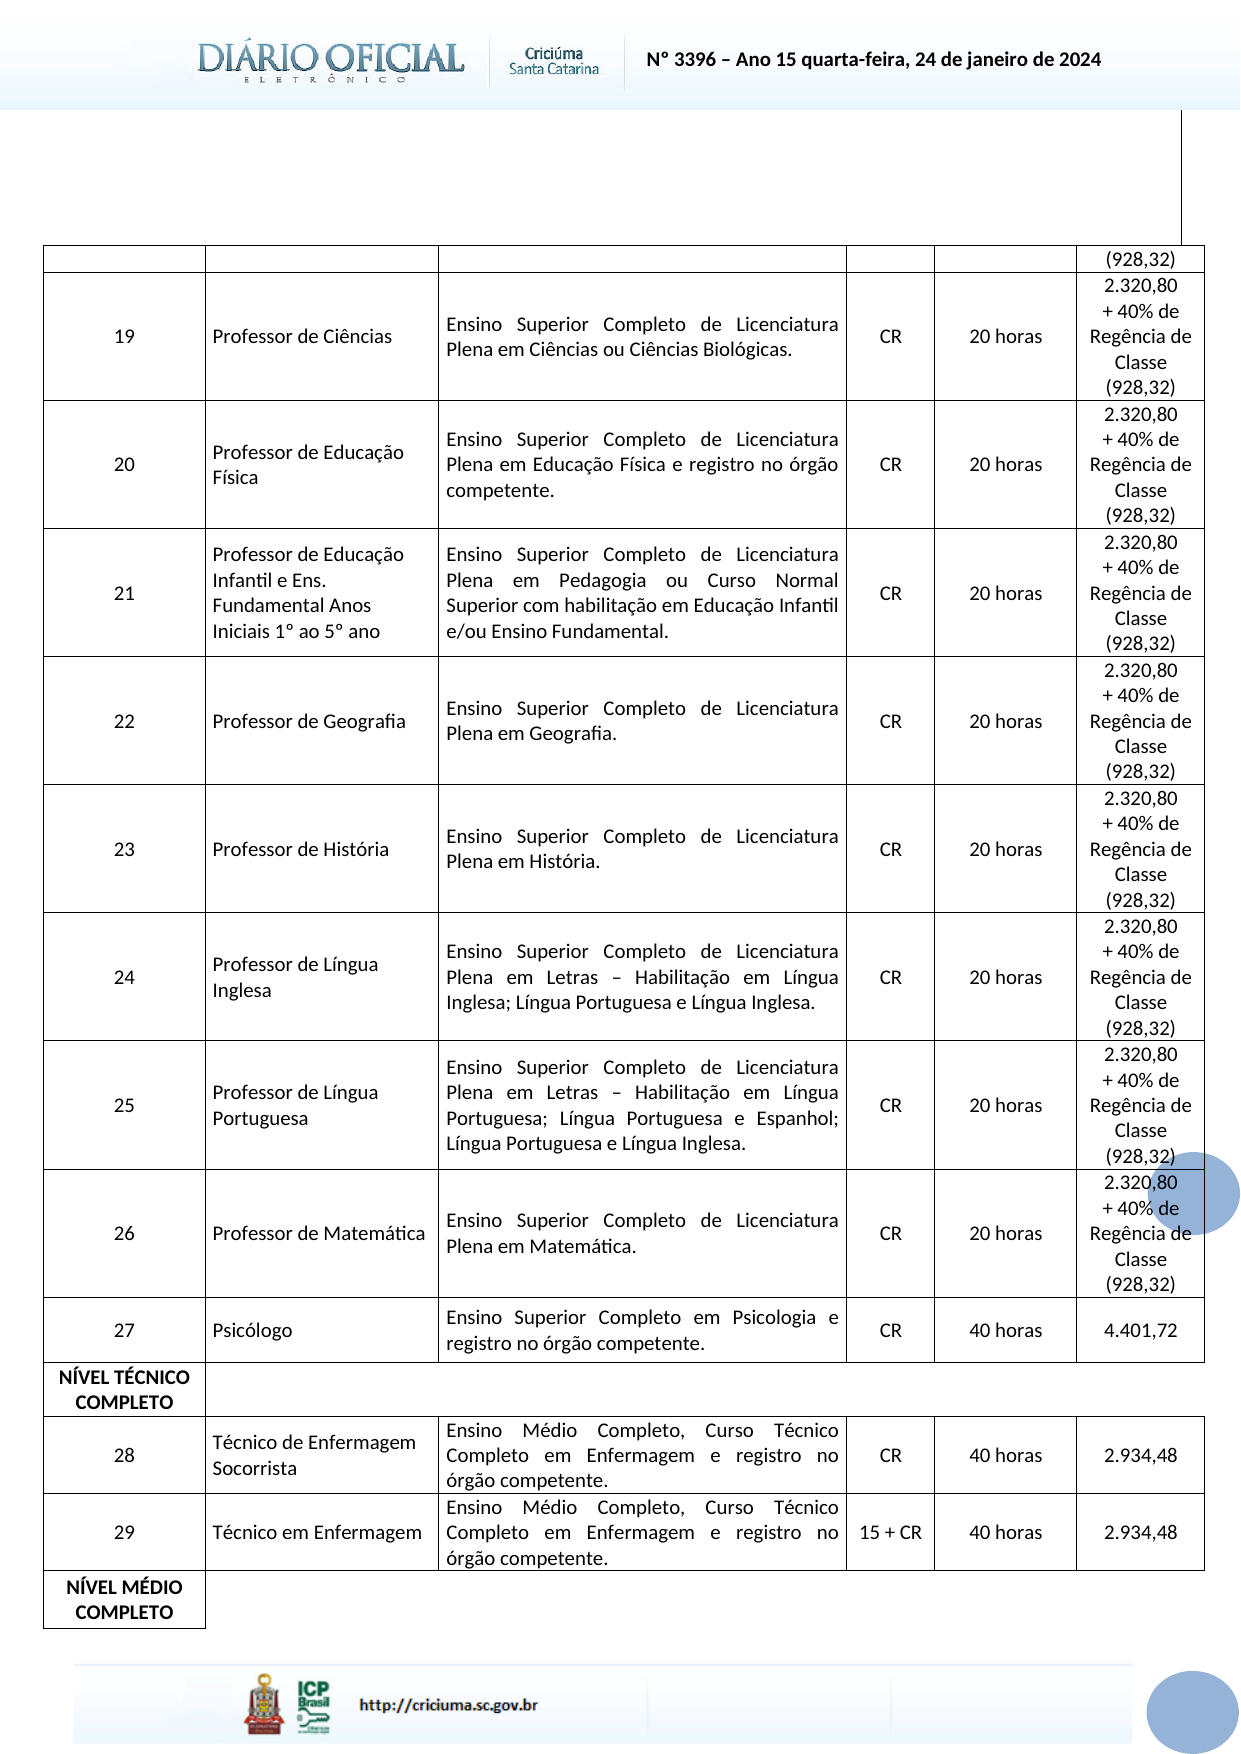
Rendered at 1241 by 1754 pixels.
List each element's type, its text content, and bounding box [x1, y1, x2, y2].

table_cell [935, 1363, 939, 1416]
table_cell 2.320,80 + 40% de Regência de Classe (928,32) [1077, 913, 1204, 1040]
table_cell Ensino Superior Completo de Licenciatura Plena em Pedagogia ou Curso Normal Superior com habilitação em Educação Infantil e/ou Ensino Fundamental. [439, 529, 846, 656]
table_cell [1179, 1363, 1205, 1416]
table_cell 20 horas [935, 273, 1076, 400]
table_cell Professor de História [206, 785, 438, 912]
table_cell 23 [44, 785, 205, 912]
table_cell 2.320,80 + 40% de Regência de Classe (928,32) [1077, 657, 1204, 784]
table_cell Ensino Superior Completo de Licenciatura Plena em História. [439, 785, 846, 912]
table_cell 4.401,72 [1077, 1298, 1204, 1362]
table_cell [44, 246, 205, 272]
table_cell Ensino Superior Completo de Licenciatura Plena em Matemática. [439, 1170, 846, 1297]
table_cell [206, 1363, 439, 1416]
table_cell CR [847, 1298, 934, 1362]
table_cell [1077, 1363, 1179, 1416]
table_cell Professor de Língua Inglesa [206, 913, 438, 1040]
table_cell [1179, 1571, 1205, 1627]
table_cell Professor de Educação Infantil e Ens. Fundamental Anos Iniciais 1º ao 5º ano [206, 529, 438, 656]
table_cell 15 + CR [847, 1494, 934, 1570]
table_cell Psicólogo [206, 1298, 438, 1362]
table_cell 20 horas [935, 1170, 1076, 1297]
table_cell CR [847, 913, 934, 1040]
table_cell 2.320,80 + 40% de Regência de Classe (928,32) [1077, 529, 1204, 656]
table_cell Ensino Médio Completo, Curso Técnico Completo em Enfermagem e registro no órgão competente. [439, 1494, 846, 1570]
table_cell 2.320,80 + 40% de Regência de Classe (928,32) [1077, 1170, 1204, 1297]
table_cell [439, 1571, 846, 1627]
table_cell Ensino Superior Completo em Psicologia e registro no órgão competente. [439, 1298, 846, 1362]
table_cell [206, 1571, 439, 1627]
table_cell 2.934,48 [1077, 1494, 1204, 1570]
table_cell CR [847, 401, 934, 528]
table_cell 2.320,80 + 40% de Regência de Classe (928,32) [1077, 785, 1204, 912]
table_cell [206, 246, 438, 272]
table_cell Professor de Língua Portuguesa [206, 1041, 438, 1168]
table_cell 20 horas [935, 657, 1076, 784]
table_cell 20 [44, 401, 205, 528]
table_cell Professor de Educação Física [206, 401, 438, 528]
table_cell [940, 1363, 1072, 1416]
table_cell CR [847, 529, 934, 656]
table_cell CR [847, 273, 934, 400]
table_cell 20 horas [935, 529, 1076, 656]
table_cell 21 [44, 529, 205, 656]
table_cell [935, 1571, 939, 1627]
table_cell Ensino Superior Completo de Licenciatura Plena em Letras – Habilitação em Língua Portuguesa; Língua Portuguesa e Espanhol; Língua Portuguesa e Língua Inglesa. [439, 1041, 846, 1168]
table_cell 28 [44, 1417, 205, 1493]
table_cell 20 horas [935, 785, 1076, 912]
table_cell 2.320,80 + 40% de Regência de Classe (928,32) [1077, 273, 1204, 400]
table_cell [1072, 1363, 1077, 1416]
table_cell Professor de Geografia [206, 657, 438, 784]
table_cell [846, 1571, 935, 1627]
table_cell 2.320,80 + 40% de Regência de Classe (928,32) [1077, 1041, 1204, 1168]
table_cell 26 [44, 1170, 205, 1297]
table_cell NÍVEL TÉCNICO COMPLETO [44, 1363, 205, 1416]
table_cell 40 horas [935, 1417, 1076, 1493]
table_cell Professor de Ciências [206, 273, 438, 400]
table_cell 2.320,80 + 40% de Regência de Classe (928,32) [1077, 401, 1204, 528]
table_cell 22 [44, 657, 205, 784]
table_cell [846, 1363, 935, 1416]
table_cell [935, 246, 1076, 272]
table_cell Professor de Matemática [206, 1170, 438, 1297]
table_cell 24 [44, 913, 205, 1040]
table_cell CR [847, 1170, 934, 1297]
table_cell Ensino Superior Completo de Licenciatura Plena em Letras – Habilitação em Língua Inglesa; Língua Portuguesa e Língua Inglesa. [439, 913, 846, 1040]
table_cell 25 [44, 1041, 205, 1168]
table_cell 19 [44, 273, 205, 400]
table_cell [1072, 1571, 1077, 1627]
table_cell 20 horas [935, 401, 1076, 528]
table_cell 40 horas [935, 1494, 1076, 1570]
table_cell Técnico de Enfermagem Socorrista [206, 1417, 438, 1493]
table_cell Técnico em Enfermagem [206, 1494, 438, 1570]
table_cell (928,32) [1077, 246, 1204, 272]
table_cell [940, 1571, 1072, 1627]
table_cell 2.934,48 [1077, 1417, 1204, 1493]
table_cell CR [847, 1041, 934, 1168]
table_cell 20 horas [935, 1041, 1076, 1168]
table_cell CR [847, 1417, 934, 1493]
table_cell 40 horas [935, 1298, 1076, 1362]
table_cell [439, 246, 846, 272]
table_cell 20 horas [935, 913, 1076, 1040]
table_cell [439, 1363, 846, 1416]
table_cell NÍVEL MÉDIO COMPLETO [44, 1571, 205, 1627]
table_cell 29 [44, 1494, 205, 1570]
table_cell CR [847, 785, 934, 912]
table_cell 27 [44, 1298, 205, 1362]
table_cell Ensino Superior Completo de Licenciatura Plena em Educação Física e registro no órgão competente. [439, 401, 846, 528]
table_cell CR [847, 657, 934, 784]
table_cell Ensino Superior Completo de Licenciatura Plena em Ciências ou Ciências Biológicas. [439, 273, 846, 400]
table_cell [847, 246, 934, 272]
table_cell Ensino Médio Completo, Curso Técnico Completo em Enfermagem e registro no órgão competente. [439, 1417, 846, 1493]
table_cell [1077, 1571, 1179, 1627]
table_cell Ensino Superior Completo de Licenciatura Plena em Geografia. [439, 657, 846, 784]
